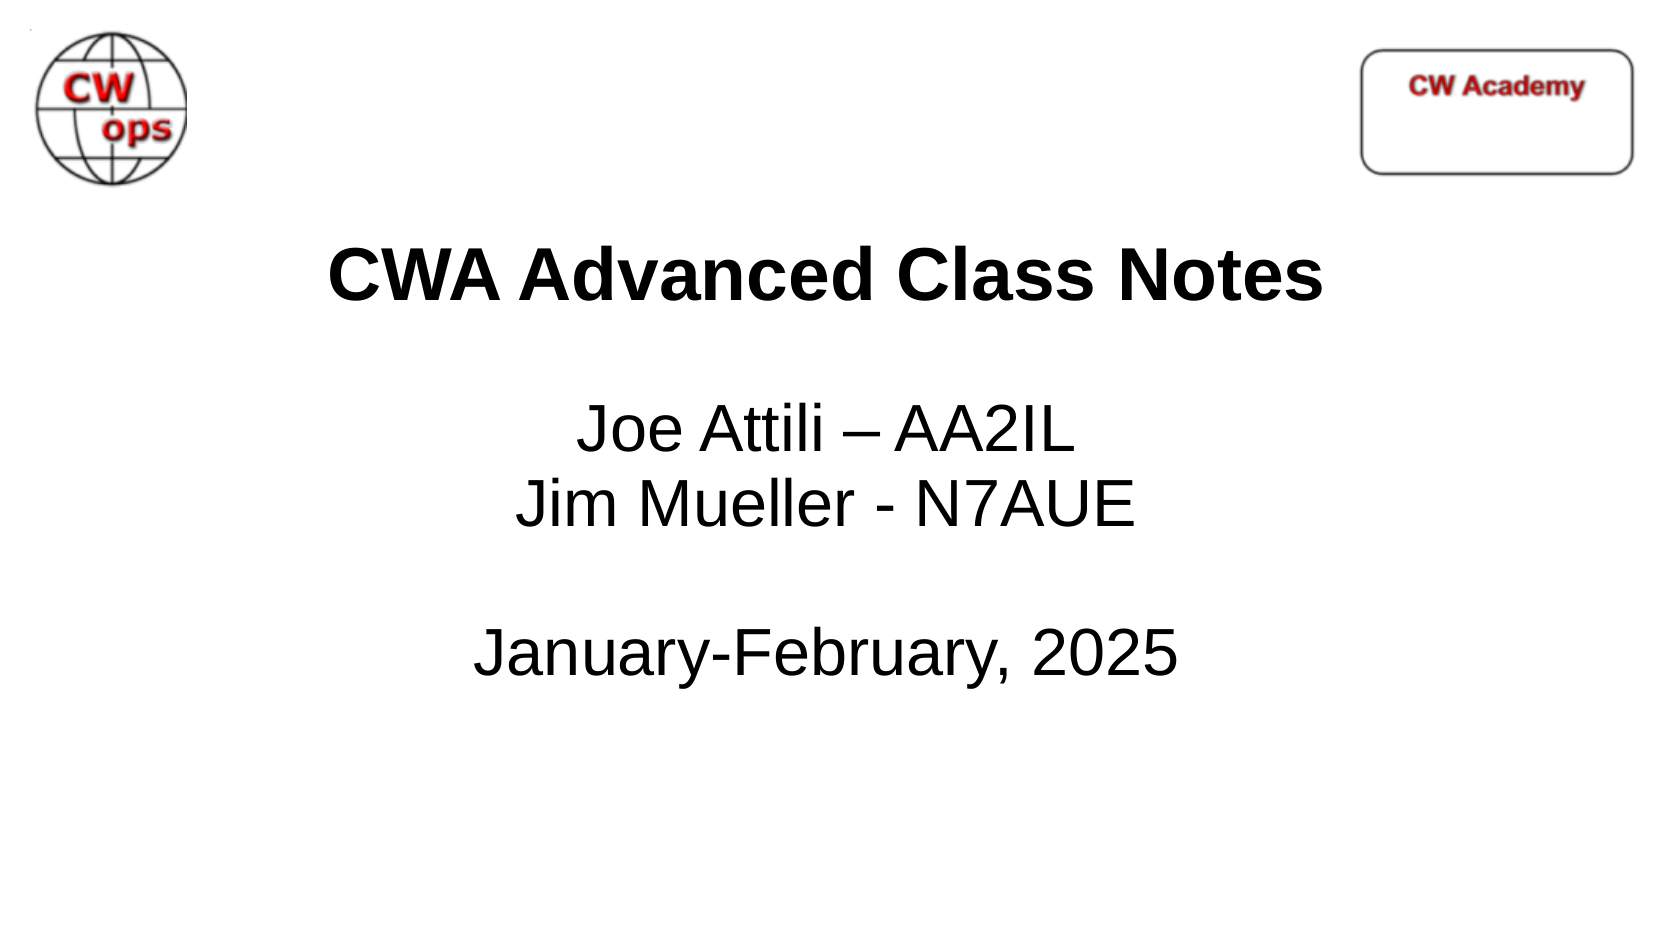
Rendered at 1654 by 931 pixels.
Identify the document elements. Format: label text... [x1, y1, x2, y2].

subtitle CWA Advanced Class Notes Joe Attili – AA2IL Jim Mueller - N7AUE January-February, 2025 [82, 37, 1571, 886]
picture [1571, 37, 1640, 186]
picture [30, 29, 187, 194]
